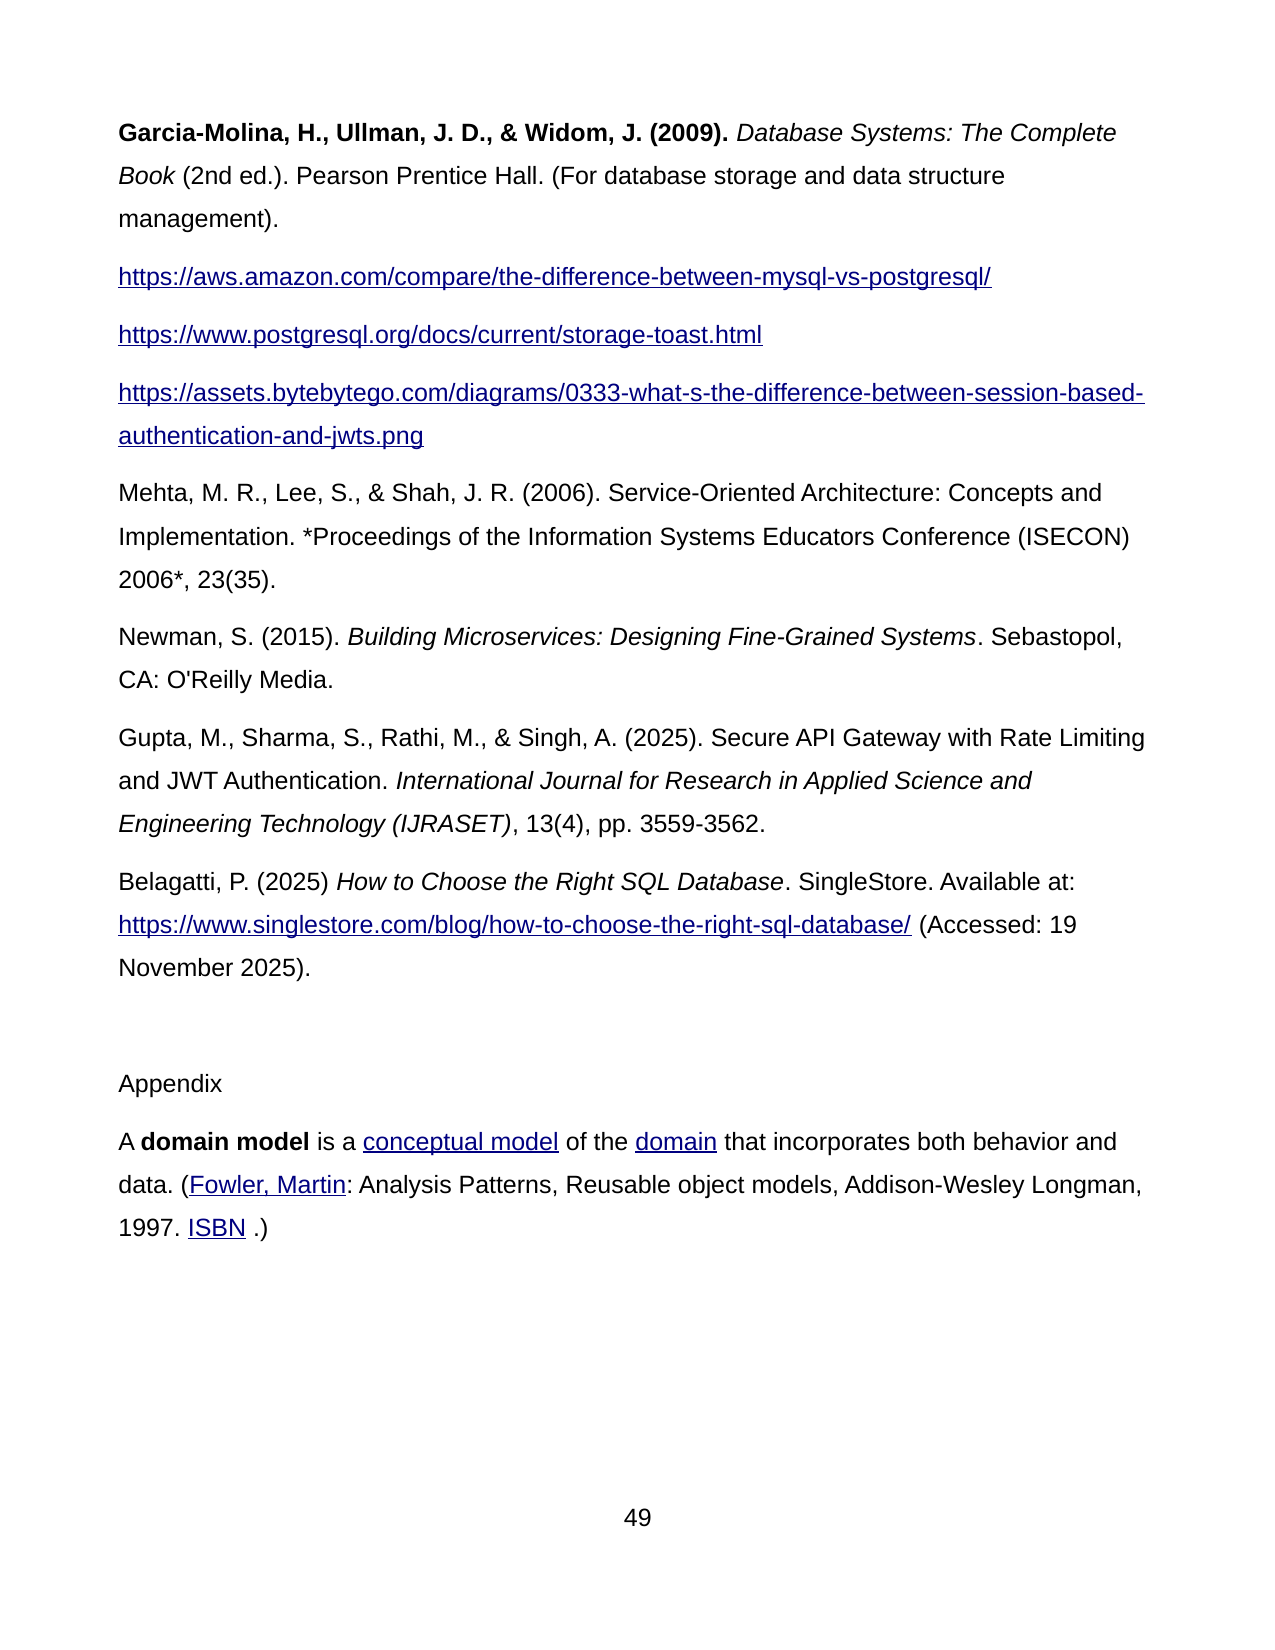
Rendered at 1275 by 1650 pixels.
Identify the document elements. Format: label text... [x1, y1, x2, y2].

text https://aws.amazon.com/compare/the-difference-between-mysql-vs-postgresql/ [118, 262, 1157, 291]
text Appendix [118, 1069, 1157, 1097]
text https://assets.bytebytego.com/diagrams/0333-what-s-the-difference-between-session-based-authentication-and-jwts.png [118, 377, 1157, 449]
text https://www.postgresql.org/docs/current/storage-toast.html [118, 320, 1157, 348]
text Belagatti, P. (2025) How to Choose the Right SQL Database. SingleStore. Available at: https://www.singlestore.com/blog/how-to-choose-the-right-sql-database/ (Accessed: 19 November 2025). [118, 867, 1157, 982]
text Garcia-Molina, H., Ullman, J. D., & Widom, J. (2009). Database Systems: The Complete Book (2nd ed.). Pearson Prentice Hall. (For database storage and data structure management). [118, 118, 1157, 233]
text A domain model is a conceptual model of the domain that incorporates both behavior and data. (Fowler, Martin: Analysis Patterns, Reusable object models, Addison-Wesley Longman, 1997. ISBN .) [118, 1126, 1157, 1241]
text Gupta, M., Sharma, S., Rathi, M., & Singh, A. (2025). Secure API Gateway with Rate Limiting and JWT Authentication. International Journal for Research in Applied Science and Engineering Technology (IJRASET), 13(4), pp. 3559-3562. [118, 723, 1157, 838]
text Mehta, M. R., Lee, S., & Shah, J. R. (2006). Service-Oriented Architecture: Concepts and Implementation. *Proceedings of the Information Systems Educators Conference (ISECON) 2006*, 23(35). [118, 478, 1157, 593]
text Newman, S. (2015). Building Microservices: Designing Fine-Grained Systems. Sebastopol, CA: O'Reilly Media. [118, 622, 1157, 694]
